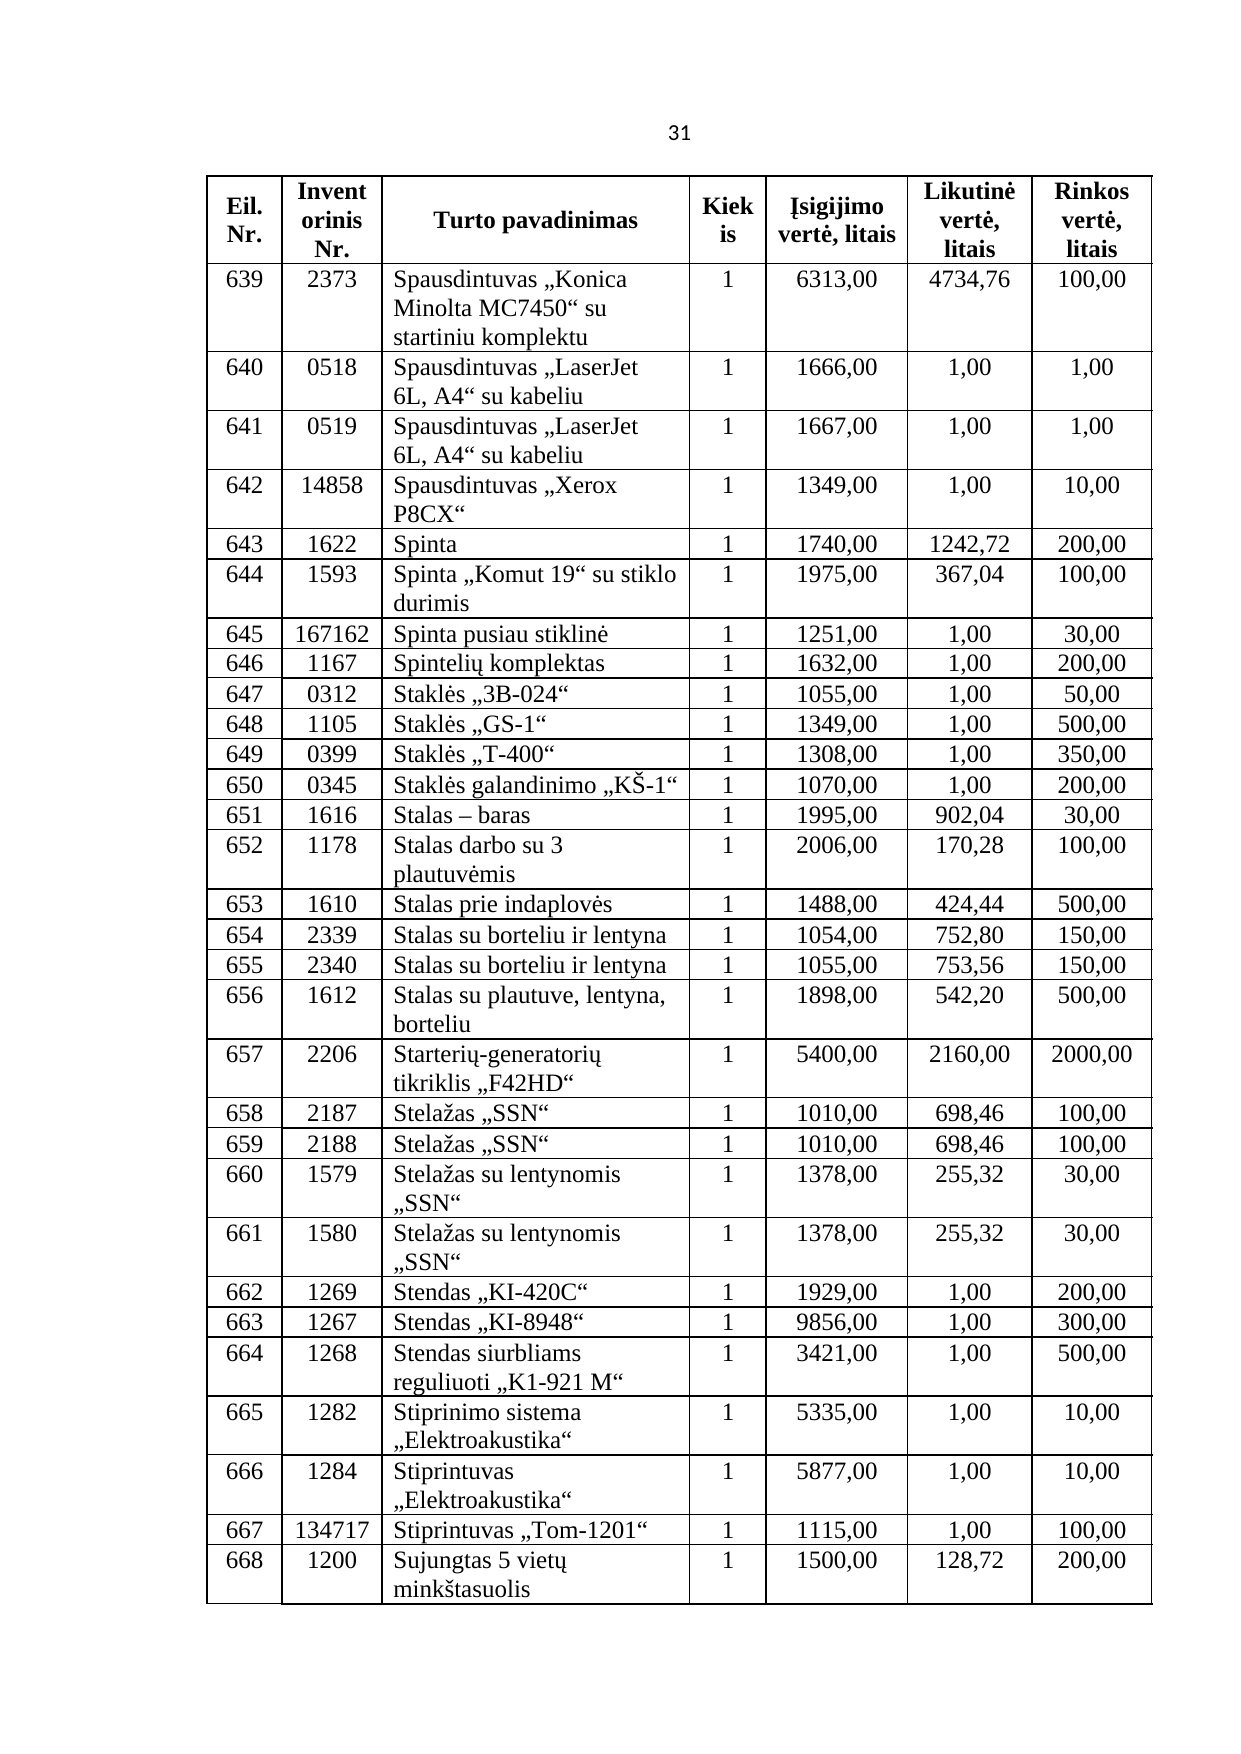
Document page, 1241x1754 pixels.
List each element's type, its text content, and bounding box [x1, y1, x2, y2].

table_cell 100,00 [1033, 1515, 1151, 1544]
table_header Turto pavadinimas [383, 177, 689, 263]
table_cell 0518 [283, 352, 381, 409]
table_cell 500,00 [1033, 980, 1151, 1038]
table_cell Staklės „T-400“ [383, 740, 689, 768]
table_cell 14858 [283, 470, 381, 528]
table_cell 1200 [283, 1545, 381, 1603]
table_cell 1610 [283, 890, 381, 918]
table_cell 652 [208, 830, 281, 888]
table_cell 9856,00 [767, 1308, 907, 1336]
table_cell Stalas su borteliu ir lentyna [383, 950, 689, 979]
table_cell Spintelių komplektas [383, 649, 689, 677]
table_cell 1105 [283, 709, 381, 738]
table_cell 1268 [283, 1338, 381, 1395]
table_cell 10,00 [1033, 470, 1151, 528]
table_cell 1,00 [908, 1397, 1031, 1454]
table_cell 0399 [283, 740, 381, 768]
table_cell 2340 [283, 950, 381, 979]
table_cell 6313,00 [767, 264, 907, 351]
table_cell 1,00 [908, 352, 1031, 409]
table_cell Stalas – baras [383, 800, 689, 829]
table_cell Sujungtas 5 vietų minkštasuolis [383, 1545, 689, 1603]
table_cell 1975,00 [767, 560, 907, 617]
table_cell 665 [208, 1397, 281, 1454]
table_cell 1,00 [908, 1308, 1031, 1336]
table_cell 350,00 [1033, 740, 1151, 768]
table_cell 1167 [283, 649, 381, 677]
table_cell 0519 [283, 411, 381, 469]
table_cell 1666,00 [767, 352, 907, 409]
table_header Eil. Nr. [208, 177, 281, 263]
table_cell 639 [208, 264, 281, 351]
table_cell Stiprintuvas „Tom-1201“ [383, 1515, 689, 1544]
table_cell 657 [208, 1040, 281, 1097]
table_cell 1,00 [908, 649, 1031, 677]
table_cell Stendas „KI-8948“ [383, 1308, 689, 1336]
table_cell Stelažas „SSN“ [383, 1129, 689, 1157]
table_cell 542,20 [908, 980, 1031, 1038]
table_cell 1 [690, 529, 765, 558]
table_cell 650 [208, 770, 281, 798]
table_cell 1 [690, 560, 765, 617]
table_cell 1,00 [1033, 411, 1151, 469]
table_cell 668 [208, 1545, 281, 1603]
table_cell 2006,00 [767, 830, 907, 888]
table_cell 664 [208, 1338, 281, 1395]
table_cell 1579 [283, 1159, 381, 1217]
table_cell 2373 [283, 264, 381, 351]
table_cell 1 [690, 1218, 765, 1276]
table_cell 367,04 [908, 560, 1031, 617]
table_cell 2188 [283, 1129, 381, 1157]
table_cell Spausdintuvas „LaserJet 6L, A4“ su kabeliu [383, 411, 689, 469]
table_header Įsigijimo vertė, litais [767, 177, 907, 263]
table_cell 1 [690, 890, 765, 918]
table_cell 1349,00 [767, 709, 907, 738]
table_cell 1612 [283, 980, 381, 1038]
table_cell 100,00 [1033, 830, 1151, 888]
table_cell 1 [690, 264, 765, 351]
table_cell 1,00 [908, 619, 1031, 647]
table_cell 1593 [283, 560, 381, 617]
table_cell 1 [690, 1040, 765, 1097]
table_cell 1,00 [908, 1338, 1031, 1395]
table_cell 100,00 [1033, 1129, 1151, 1157]
table_cell 653 [208, 890, 281, 918]
table_cell 1 [690, 800, 765, 829]
table_cell 2187 [283, 1098, 381, 1127]
table_cell 1178 [283, 830, 381, 888]
table_cell 667 [208, 1515, 281, 1544]
table_cell 1,00 [908, 740, 1031, 768]
table_cell 1 [690, 1098, 765, 1127]
table_cell 1 [690, 709, 765, 738]
table_cell 150,00 [1033, 950, 1151, 979]
table_cell 300,00 [1033, 1308, 1151, 1336]
table_cell 752,80 [908, 920, 1031, 948]
table_cell 1010,00 [767, 1129, 907, 1157]
table_cell 1580 [283, 1218, 381, 1276]
table_cell 1929,00 [767, 1277, 907, 1306]
table_cell 643 [208, 529, 281, 558]
table_cell 1 [690, 1159, 765, 1217]
table_cell 648 [208, 709, 281, 738]
table_cell 753,56 [908, 950, 1031, 979]
table_cell Stelažas „SSN“ [383, 1098, 689, 1127]
table_header Likutinė vertė, litais [908, 177, 1031, 263]
table_cell 30,00 [1033, 1218, 1151, 1276]
table_cell 698,46 [908, 1098, 1031, 1127]
table_cell 1 [690, 920, 765, 948]
table_cell Stalas prie indaplovės [383, 890, 689, 918]
table_cell 500,00 [1033, 709, 1151, 738]
table_cell 662 [208, 1277, 281, 1306]
table_cell 150,00 [1033, 920, 1151, 948]
table_cell 1 [690, 1456, 765, 1513]
table_cell 1 [690, 352, 765, 409]
table_cell 1284 [283, 1456, 381, 1513]
table_cell 128,72 [908, 1545, 1031, 1603]
table_cell 1010,00 [767, 1098, 907, 1127]
table_cell Spinta pusiau stiklinė [383, 619, 689, 647]
table_cell 2339 [283, 920, 381, 948]
table_cell Stalas darbo su 3 plautuvėmis [383, 830, 689, 888]
table_cell Spinta „Komut 19“ su stiklo durimis [383, 560, 689, 617]
table_cell 656 [208, 980, 281, 1038]
table_cell 0345 [283, 770, 381, 798]
table_cell 1269 [283, 1277, 381, 1306]
table_cell 1,00 [908, 411, 1031, 469]
table_cell Staklės „GS-1“ [383, 709, 689, 738]
table_cell 1 [690, 1515, 765, 1544]
table_cell 4734,76 [908, 264, 1031, 351]
table_cell 1055,00 [767, 950, 907, 979]
table_cell Starterių-generatorių tikriklis „F42HD“ [383, 1040, 689, 1097]
table_cell 0312 [283, 679, 381, 707]
table_cell 663 [208, 1308, 281, 1336]
table_cell 666 [208, 1455, 281, 1513]
table_cell 200,00 [1033, 1277, 1151, 1306]
table_cell 1 [690, 470, 765, 528]
table_cell Stendas siurbliams reguliuoti „K1-921 M“ [383, 1338, 689, 1395]
table_cell 1 [690, 1308, 765, 1336]
table_cell 1995,00 [767, 800, 907, 829]
table_cell 1 [690, 1277, 765, 1306]
table_cell Stalas su borteliu ir lentyna [383, 920, 689, 948]
table_cell 1,00 [908, 1277, 1031, 1306]
table_cell 200,00 [1033, 1545, 1151, 1603]
table_cell 30,00 [1033, 619, 1151, 647]
table_cell 651 [208, 800, 281, 829]
table_cell 424,44 [908, 890, 1031, 918]
table_cell 10,00 [1033, 1456, 1151, 1513]
table_cell 1,00 [1033, 352, 1151, 409]
table_cell Spausdintuvas „LaserJet 6L, A4“ su kabeliu [383, 352, 689, 409]
table_cell 1 [690, 740, 765, 768]
table_cell 167162 [283, 619, 381, 647]
table_cell Staklės galandinimo „KŠ-1“ [383, 770, 689, 798]
table_cell 1 [690, 411, 765, 469]
table_cell 698,46 [908, 1129, 1031, 1157]
table_cell 1 [690, 830, 765, 888]
table_cell 658 [208, 1098, 281, 1127]
table_cell 200,00 [1033, 649, 1151, 677]
table_cell 50,00 [1033, 679, 1151, 707]
table_cell Spausdintuvas „Xerox P8CX“ [383, 470, 689, 528]
table_cell 646 [208, 649, 281, 677]
table_cell 1 [690, 770, 765, 798]
table_cell Spinta [383, 529, 689, 558]
table_cell 1378,00 [767, 1159, 907, 1217]
table_cell 5400,00 [767, 1040, 907, 1097]
table_cell 1622 [283, 529, 381, 558]
table_cell 1667,00 [767, 411, 907, 469]
table_cell 1 [690, 679, 765, 707]
table_cell 902,04 [908, 800, 1031, 829]
table_cell 30,00 [1033, 1159, 1151, 1217]
table_cell Stendas „KI-420C“ [383, 1277, 689, 1306]
table_cell 100,00 [1033, 560, 1151, 617]
table_cell 642 [208, 470, 281, 528]
table_cell 2206 [283, 1040, 381, 1097]
table_cell 1054,00 [767, 920, 907, 948]
table_cell 1,00 [908, 1515, 1031, 1544]
table_cell 644 [208, 560, 281, 617]
table_cell 1 [690, 619, 765, 647]
table_cell Stalas su plautuve, lentyna, borteliu [383, 980, 689, 1038]
table_cell Stiprinimo sistema „Elektroakustika“ [383, 1397, 689, 1454]
table_cell 30,00 [1033, 800, 1151, 829]
table_cell 170,28 [908, 830, 1031, 888]
table_cell 255,32 [908, 1218, 1031, 1276]
table_cell 5335,00 [767, 1397, 907, 1454]
table_cell 1282 [283, 1397, 381, 1454]
table_cell 1488,00 [767, 890, 907, 918]
table_cell 2000,00 [1033, 1040, 1151, 1097]
table_cell 100,00 [1033, 264, 1151, 351]
table_cell 1349,00 [767, 470, 907, 528]
table_cell 1115,00 [767, 1515, 907, 1544]
table_cell 1242,72 [908, 529, 1031, 558]
table_cell 1 [690, 1397, 765, 1454]
table_cell 1898,00 [767, 980, 907, 1038]
table_cell 5877,00 [767, 1456, 907, 1513]
table_cell Stiprintuvas „Elektroakustika“ [383, 1456, 689, 1513]
table_cell Staklės „3B-024“ [383, 679, 689, 707]
table_cell 100,00 [1033, 1098, 1151, 1127]
table_cell 255,32 [908, 1159, 1031, 1217]
table_cell 1,00 [908, 770, 1031, 798]
table_cell 1,00 [908, 1456, 1031, 1513]
table_cell Spausdintuvas „Konica Minolta MC7450“ su startiniu komplektu [383, 264, 689, 351]
table_cell 1740,00 [767, 529, 907, 558]
table_header Inventorinis Nr. [283, 177, 381, 263]
table_cell Stelažas su lentynomis „SSN“ [383, 1218, 689, 1276]
table_cell 1 [690, 1338, 765, 1395]
table_cell 1500,00 [767, 1545, 907, 1603]
table_cell 1 [690, 649, 765, 677]
table_cell 1 [690, 950, 765, 979]
table_cell 500,00 [1033, 1338, 1151, 1395]
table_cell 1267 [283, 1308, 381, 1336]
table_cell 1 [690, 980, 765, 1038]
table_cell 2160,00 [908, 1040, 1031, 1097]
table_cell 10,00 [1033, 1397, 1151, 1454]
table_cell 1055,00 [767, 679, 907, 707]
table_cell 641 [208, 411, 281, 469]
table_cell 660 [208, 1159, 281, 1217]
table_cell 654 [208, 920, 281, 948]
table_cell 134717 [283, 1515, 381, 1544]
table_cell 655 [208, 950, 281, 979]
table_cell 649 [208, 739, 281, 768]
table_cell 500,00 [1033, 890, 1151, 918]
table_cell 645 [208, 619, 281, 647]
table_cell 1378,00 [767, 1218, 907, 1276]
table_cell Stelažas su lentynomis „SSN“ [383, 1159, 689, 1217]
table_cell 1,00 [908, 470, 1031, 528]
table_cell 200,00 [1033, 770, 1151, 798]
table_cell 1632,00 [767, 649, 907, 677]
table_cell 1308,00 [767, 740, 907, 768]
table_cell 1251,00 [767, 619, 907, 647]
table_cell 1,00 [908, 679, 1031, 707]
table_cell 3421,00 [767, 1338, 907, 1395]
table_cell 659 [208, 1128, 281, 1157]
table_cell 1070,00 [767, 770, 907, 798]
table_header Rinkos vertė, litais [1033, 177, 1151, 263]
table_header Kiekis [690, 177, 765, 263]
table_cell 1,00 [908, 709, 1031, 738]
table_cell 647 [208, 678, 281, 707]
table_cell 1616 [283, 800, 381, 829]
table_cell 200,00 [1033, 529, 1151, 558]
table_cell 640 [208, 352, 281, 409]
table_cell 1 [690, 1129, 765, 1157]
table_cell 661 [208, 1218, 281, 1276]
table_cell 1 [690, 1545, 765, 1603]
